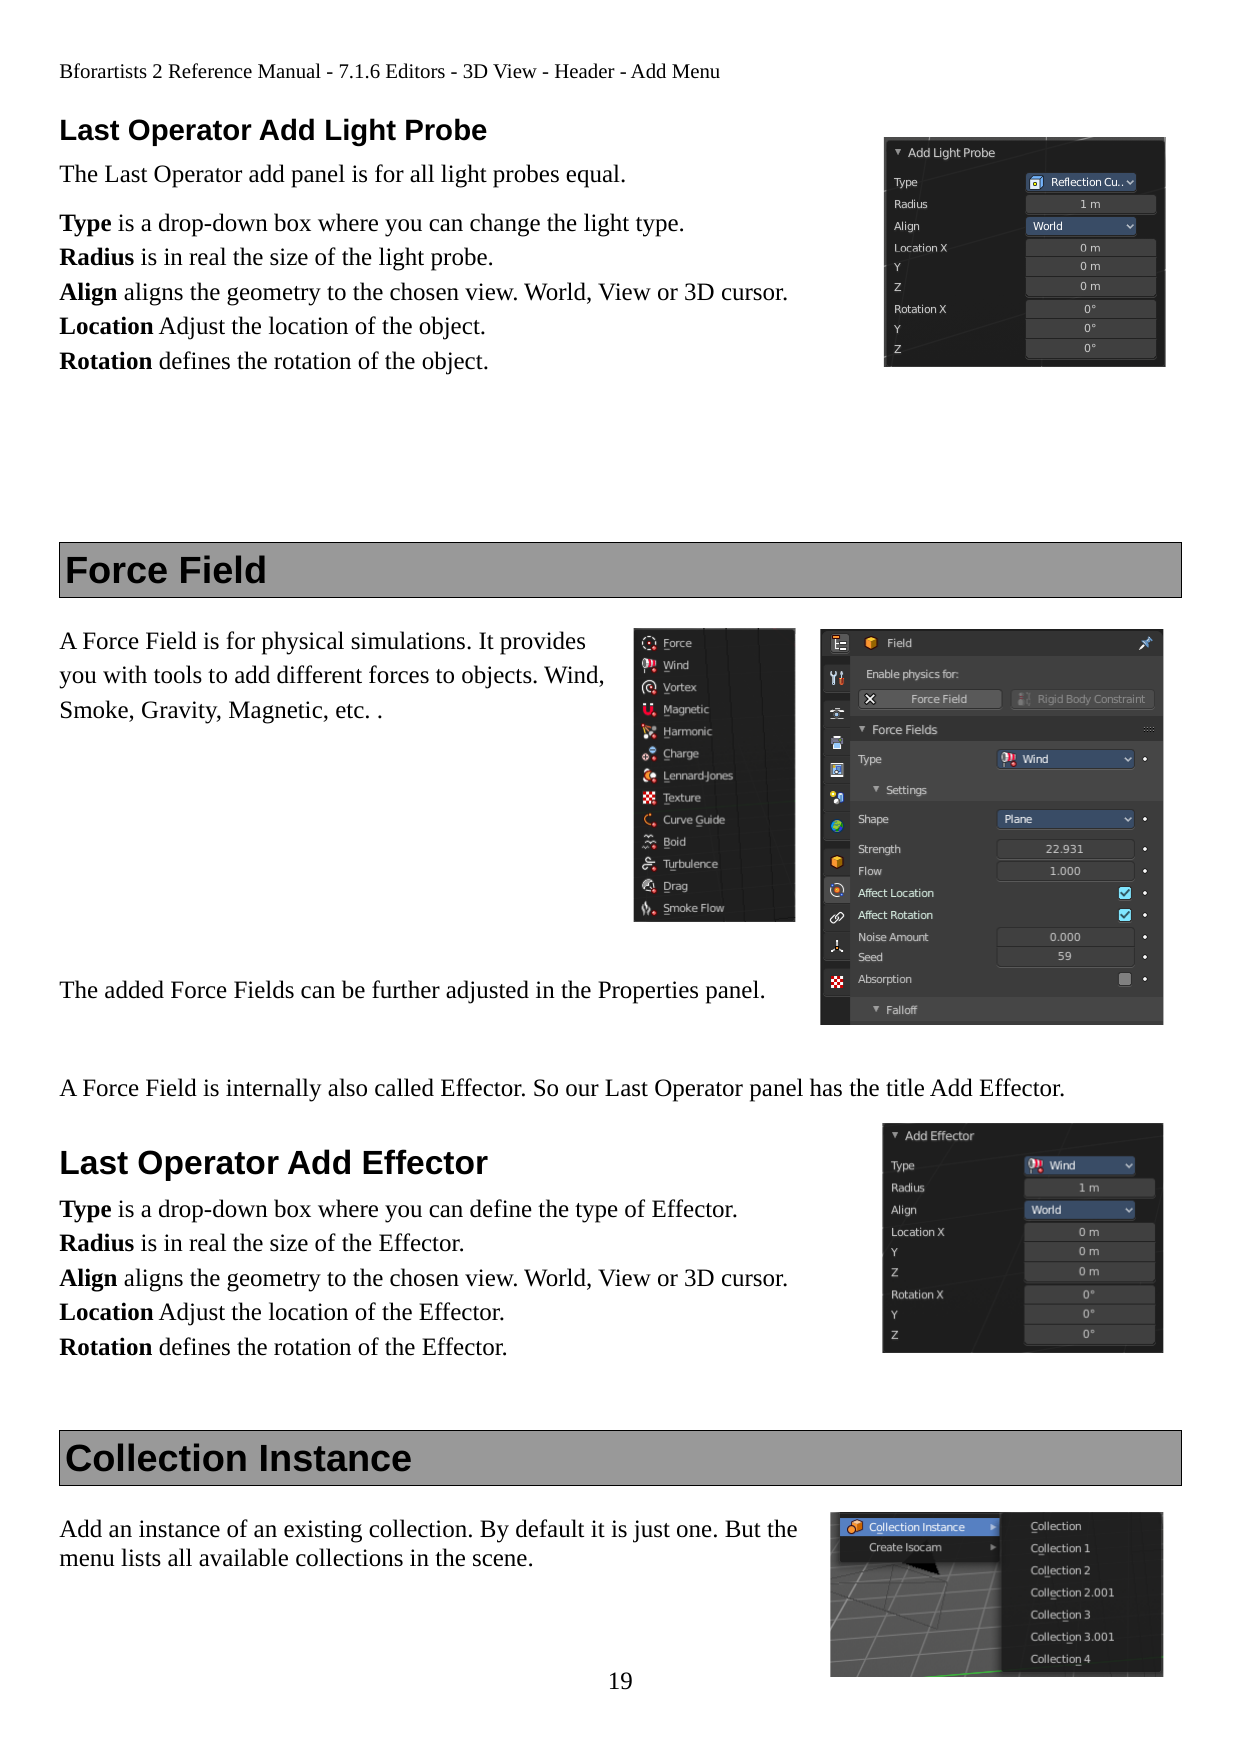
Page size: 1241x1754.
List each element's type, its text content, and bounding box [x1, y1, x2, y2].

subtitle Last Operator Add Light Probe [59, 113, 1181, 146]
picture [883, 137, 1166, 367]
table_header Collection Instance [60, 1431, 1181, 1485]
text The Last Operator add panel is for all light probes equal. [59, 159, 883, 188]
text A Force Field is for physical simulations. It provides you with tools to add different forces to objects. Wind, Smoke, Gravity, Magnetic, etc. . [59, 626, 1181, 724]
text Add an instance of an existing collection. By default it is just one. But the menu lists all available collections in the scene. [59, 1514, 830, 1572]
text A Force Field is internally also called Effector. So our Last Operator panel has the title Add Effector. [59, 1073, 1181, 1102]
text Type is a drop-down box where you can define the type of Effector. Radius is in real the size of the Effector. Align aligns the geometry to the chosen view. World, View or 3D cursor. Location Adjust the location of the Effector. Rotation defines the rotation of the Effector. [59, 1194, 1181, 1361]
picture [830, 1512, 1164, 1677]
text Type is a drop-down box where you can change the light type. Radius is in real the size of the light probe. Align aligns the geometry to the chosen view. World, View or 3D cursor. Location Adjust the location of the object. Rotation defines the rotation of the object. [59, 208, 1181, 374]
picture [820, 629, 1164, 1025]
subtitle [1164, 1143, 1181, 1182]
picture [633, 628, 796, 922]
text The added Force Fields can be further adjusted in the Properties panel. [59, 940, 820, 1004]
subtitle Last Operator Add Effector [59, 1143, 882, 1182]
table_header Force Field [60, 543, 1181, 597]
picture [882, 1123, 1164, 1353]
